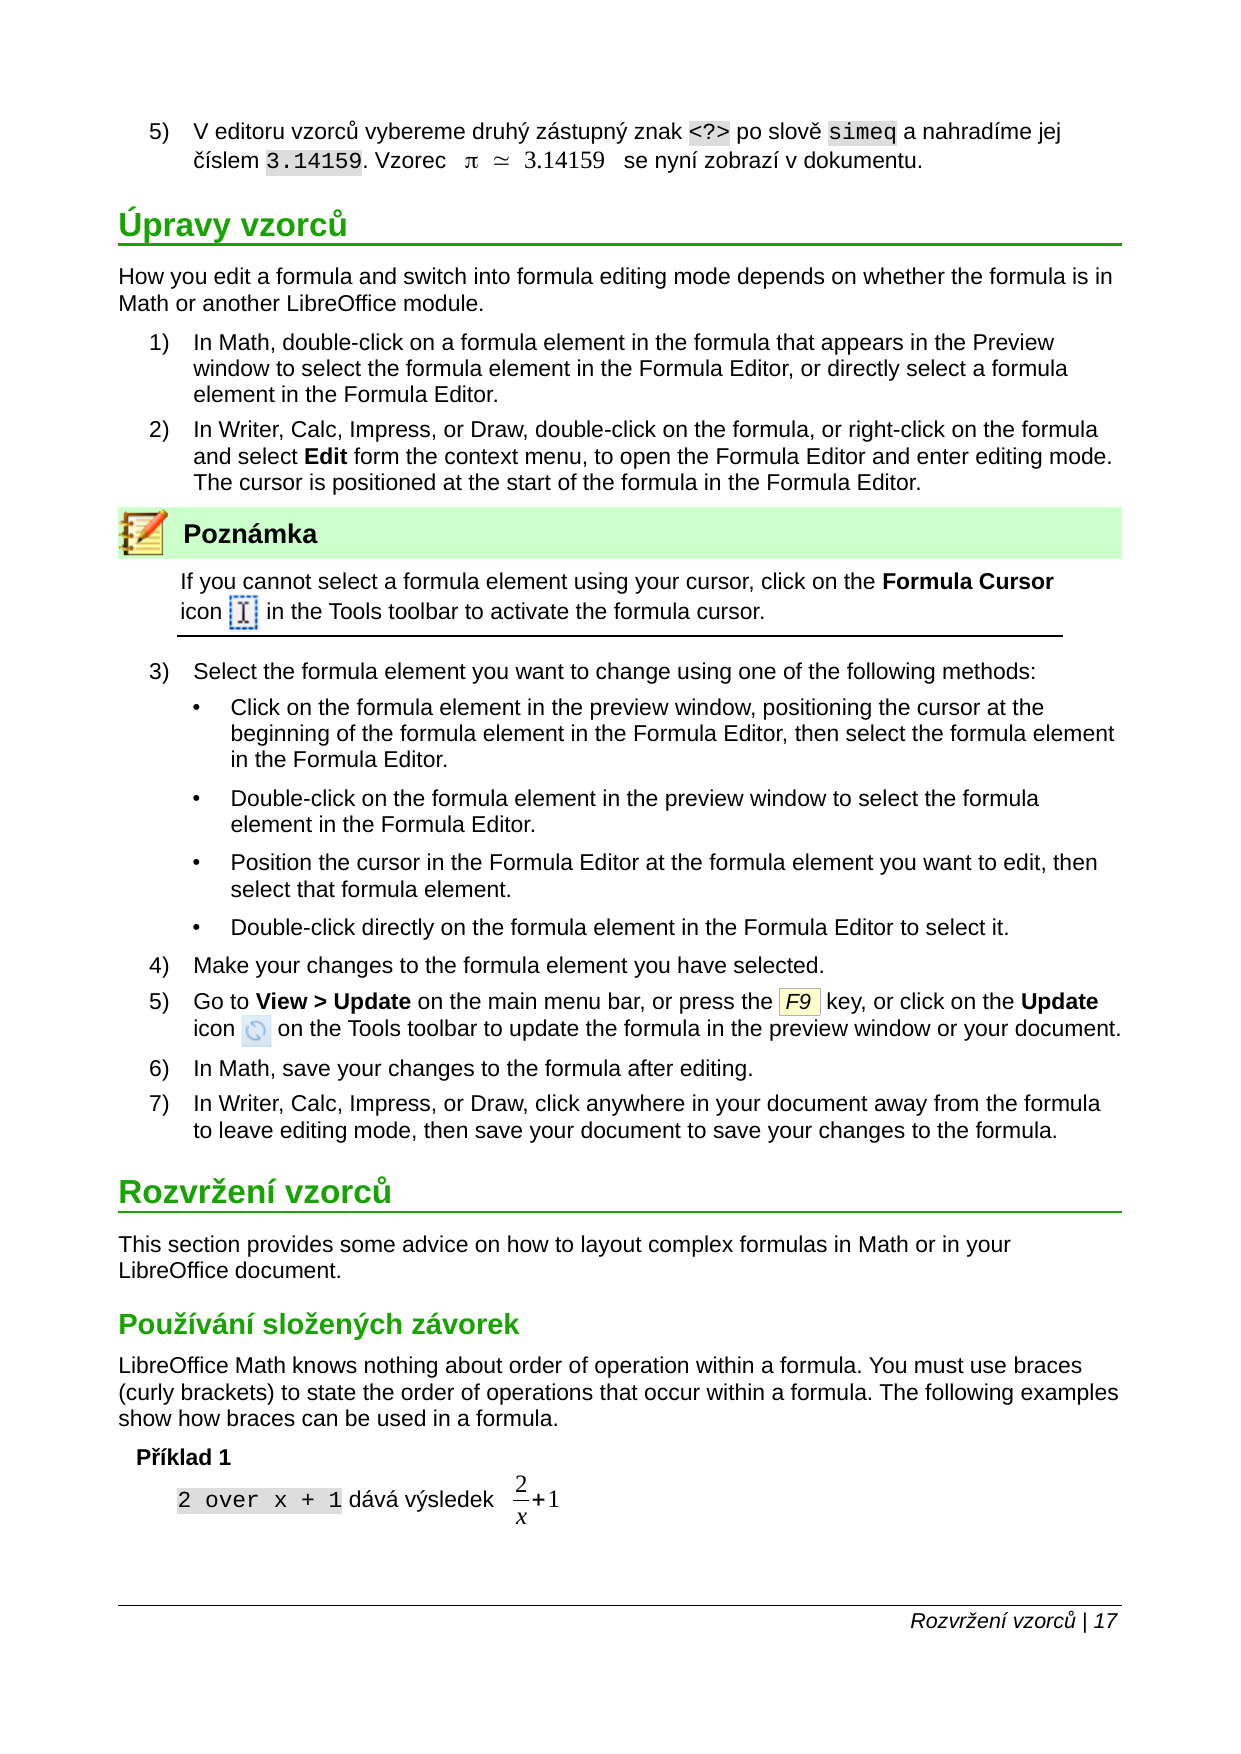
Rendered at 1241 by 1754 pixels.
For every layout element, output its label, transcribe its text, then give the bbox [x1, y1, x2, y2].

subtitle Rozvržení vzorců [118, 1173, 1122, 1211]
subtitle Používání složených závorek [118, 1307, 1122, 1341]
list Position the cursor in the Formula Editor at the formula element you want to edit, then select that formula element. [192, 849, 1122, 902]
list In Writer, Calc, Impress, or Draw, double-click on the formula, or right-click on the formula and select Edit form the context menu, to open the Formula Editor and enter editing mode. The cursor is positioned at the start of the formula in the Formula Editor. [169, 416, 1122, 496]
list Click on the formula element in the preview window, positioning the cursor at the beginning of the formula element in the Formula Editor, then select the formula element in the Formula Editor. [192, 693, 1122, 772]
subtitle Poznámka [118, 507, 1122, 559]
text Příklad 1 [136, 1444, 1122, 1470]
list In Writer, Calc, Impress, or Draw, click anywhere in your document away from the formula to leave editing mode, then save your document to save your changes to the formula. [169, 1090, 1122, 1143]
text How you edit a formula and switch into formula editing mode depends on whether the formula is in Math or another LibreOffice module. [118, 263, 1122, 316]
list Make your changes to the formula element you have selected. [169, 952, 1122, 978]
list Select the formula element you want to change using one of the following methods: [169, 658, 1122, 684]
text If you cannot select a formula element using your cursor, click on the Formula Cursor icon in the Tools toolbar to activate the formula cursor. [177, 565, 1063, 635]
list In Math, save your changes to the formula after editing. [169, 1055, 1122, 1082]
picture [228, 594, 260, 632]
list Double-click directly on the formula element in the Formula Editor to select it. [192, 914, 1122, 940]
list Go to View > Update on the main menu bar, or press the F9 key, or click on the Update icon on the Tools toolbar to update the formula in the preview window or your document. [169, 987, 1122, 1046]
text 2 over x + 1 dává výsledek [177, 1470, 1122, 1529]
list Double-click on the formula element in the preview window to select the formula element in the Formula Editor. [192, 784, 1122, 837]
picture [119, 508, 170, 559]
text LibreOffice Math knows nothing about order of operation within a formula. You must use braces (curly brackets) to state the order of operations that occur within a formula. The following examples show how braces can be used in a formula. [118, 1352, 1122, 1432]
text This section provides some advice on how to layout complex formulas in Math or in your LibreOffice document. [118, 1231, 1122, 1283]
subtitle Úpravy vzorců [118, 205, 1122, 243]
list V editoru vzorců vybereme druhý zástupný znak <?> po slově simeq a nahradíme jej číslem 3.14159. Vzorecse nyní zobrazí v dokumentu. [169, 118, 1122, 176]
list In Math, double-click on a formula element in the formula that appears in the Preview window to select the formula element in the Formula Editor, or directly select a formula element in the Formula Editor. [169, 328, 1122, 408]
picture [241, 1015, 272, 1047]
